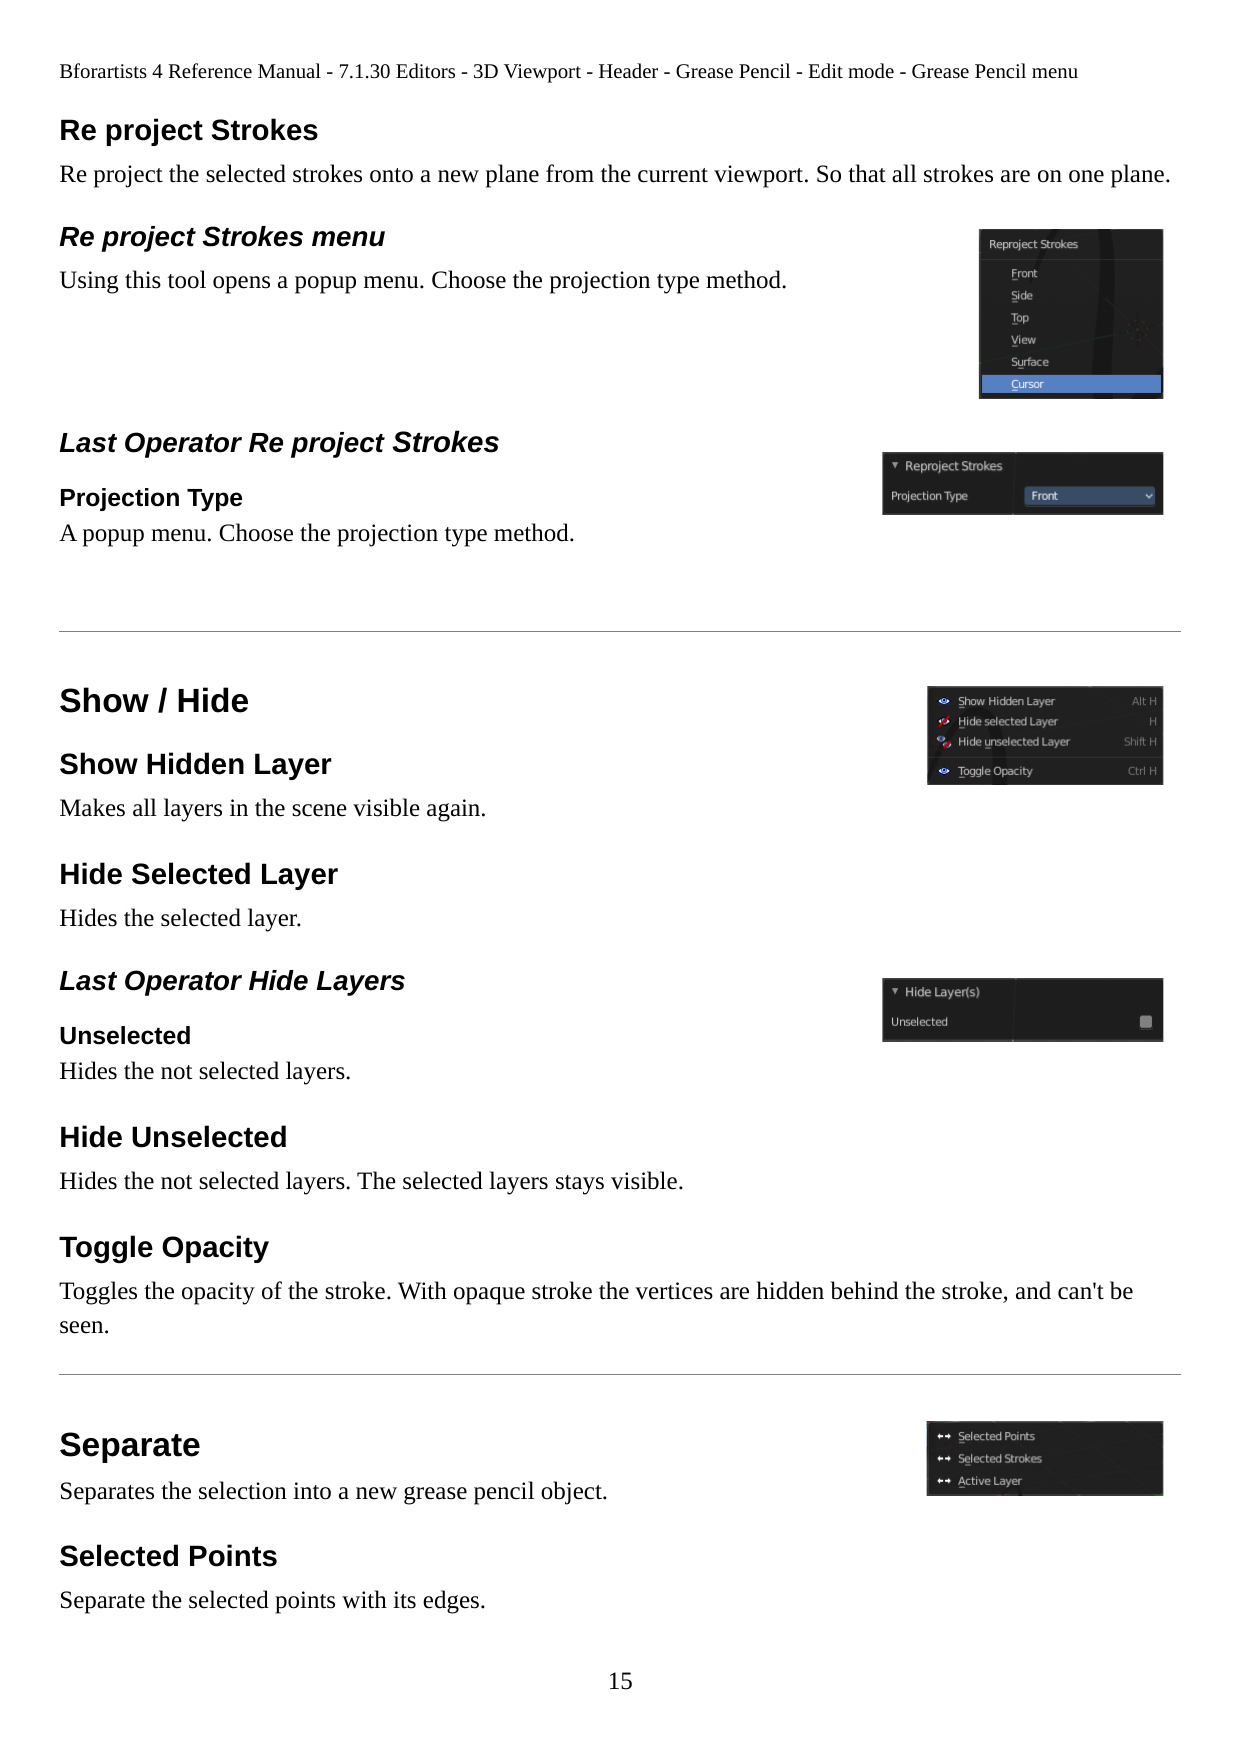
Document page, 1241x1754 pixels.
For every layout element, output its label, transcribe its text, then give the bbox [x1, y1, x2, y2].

picture [927, 686, 1164, 785]
text Separate the selected points with its edges. [59, 1586, 1181, 1614]
subtitle Show / Hide [59, 681, 1181, 720]
subtitle Hide Unselected [59, 1120, 1181, 1154]
subtitle Show Hidden Layer [59, 747, 927, 781]
subtitle Last Operator Hide Layers [59, 964, 1181, 996]
text Toggles the opacity of the stroke. With opaque stroke the vertices are hidden behind the stroke, and can't be seen. [59, 1276, 1181, 1339]
text Re project the selected strokes onto a new plane from the current viewport. So that all strokes are on one plane. [59, 159, 1181, 188]
subtitle Separate [59, 1424, 926, 1463]
text Makes all layers in the scene visible again. [59, 793, 1181, 822]
picture [882, 452, 1164, 515]
subtitle Hide Selected Layer [59, 857, 1181, 891]
subtitle Unselected [59, 1021, 1181, 1050]
text Using this tool opens a popup menu. Choose the projection type method. [59, 265, 978, 293]
subtitle [1164, 483, 1181, 512]
subtitle Projection Type [59, 483, 882, 512]
text A popup menu. Choose the projection type method. [59, 518, 1181, 547]
text Hides the not selected layers. [59, 1056, 1181, 1085]
subtitle Re project Strokes [59, 113, 1181, 146]
subtitle [1164, 747, 1181, 781]
text Hides the not selected layers. The selected layers stays visible. [59, 1166, 1181, 1195]
text Separates the selection into a new grease pencil object. [59, 1476, 1181, 1504]
subtitle Toggle Opacity [59, 1230, 1181, 1263]
subtitle Last Operator Re project Strokes [59, 424, 1181, 458]
subtitle [1164, 1424, 1181, 1463]
subtitle Selected Points [59, 1539, 1181, 1573]
picture [926, 1421, 1164, 1496]
picture [978, 229, 1164, 399]
text Hides the selected layer. [59, 903, 1181, 932]
subtitle Re project Strokes menu [59, 220, 1181, 252]
picture [882, 978, 1164, 1042]
